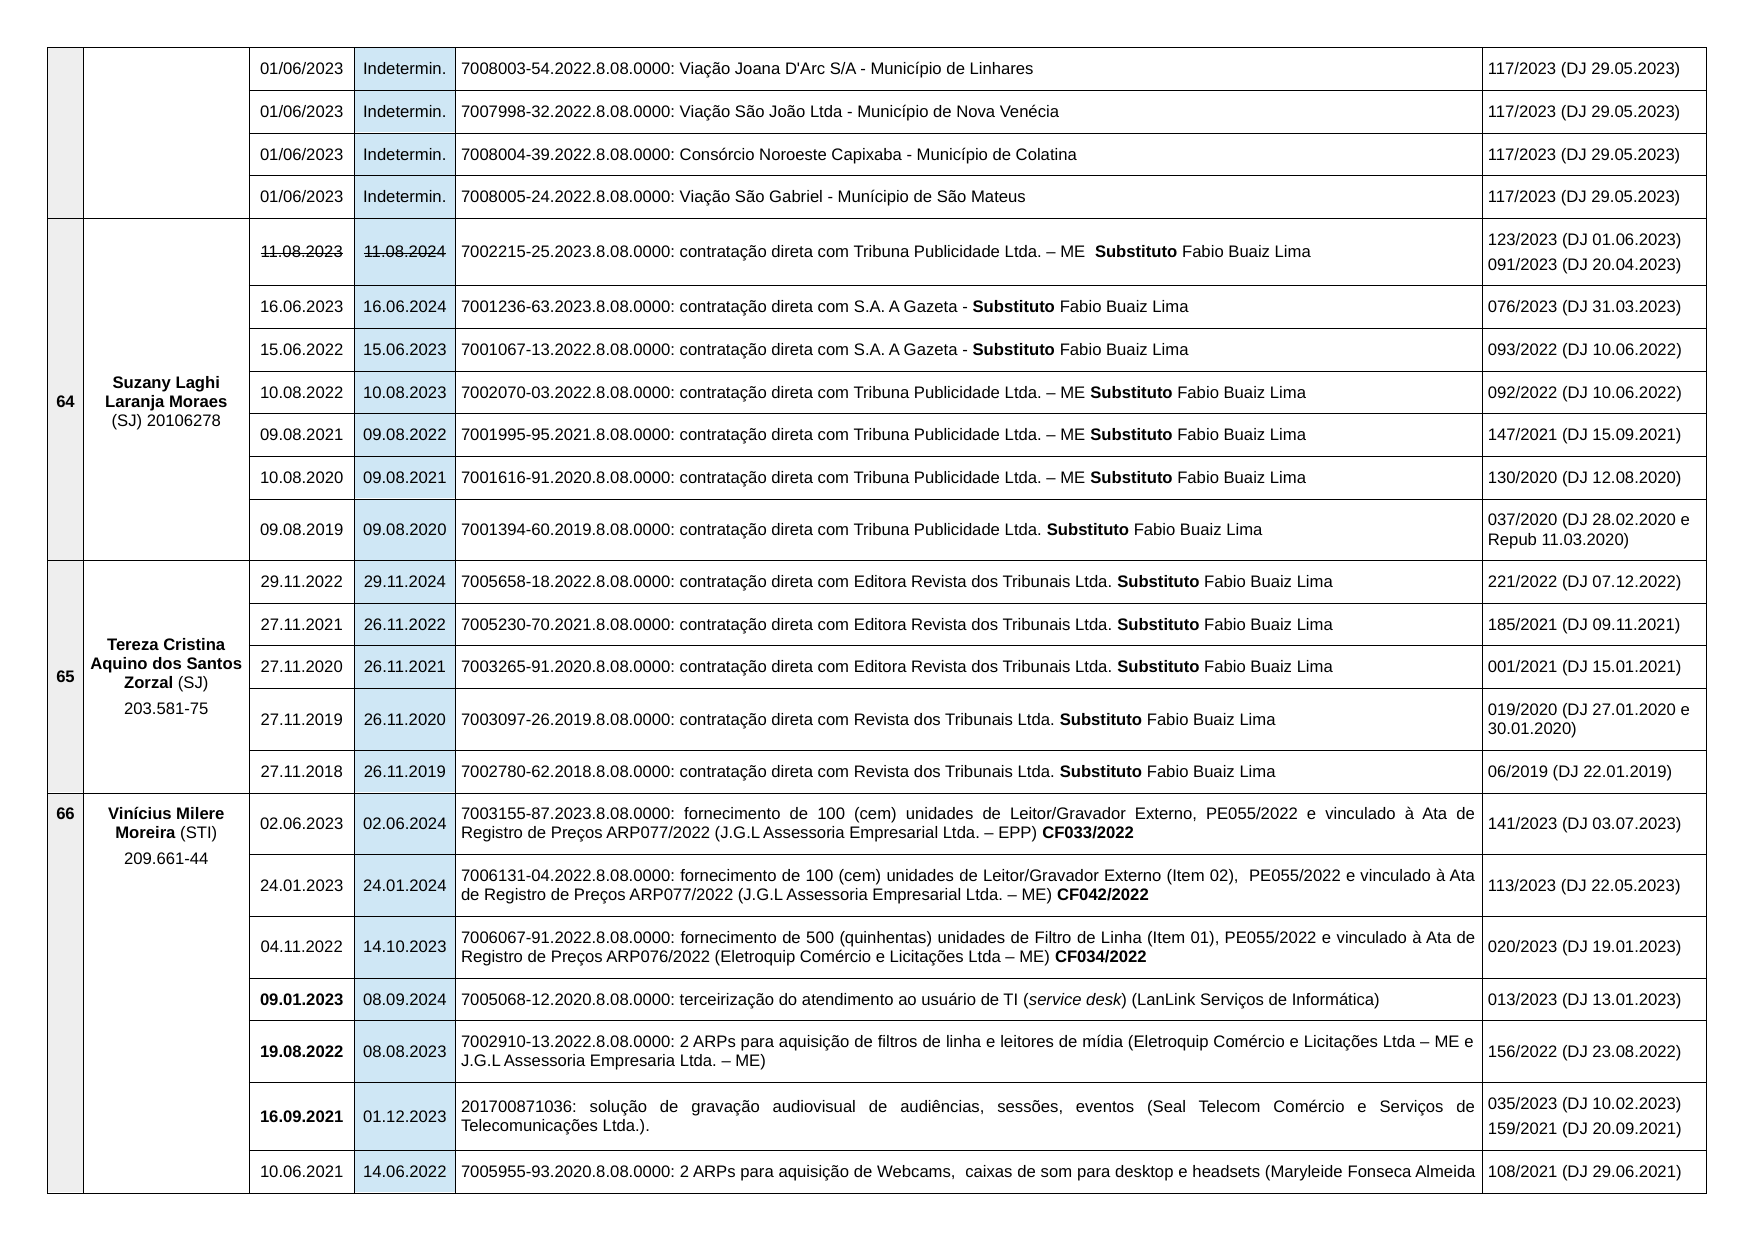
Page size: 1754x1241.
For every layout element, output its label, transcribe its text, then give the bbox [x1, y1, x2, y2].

table_cell 24.01.2023 [250, 855, 354, 916]
table_cell 01/06/2023 [250, 134, 354, 175]
table_cell Indetermin. [355, 134, 455, 175]
table_cell Vinícius Milere Moreira (STI) 209.661-44 [84, 794, 249, 1192]
table_cell 64 [48, 219, 83, 560]
table_cell 27.11.2018 [250, 751, 354, 792]
table_cell 185/2021 (DJ 09.11.2021) [1483, 604, 1706, 645]
table_cell 01.12.2023 [355, 1083, 455, 1150]
table_cell 14.10.2023 [355, 917, 455, 978]
table_cell 7003155-87.2023.8.08.0000: fornecimento de 100 (cem) unidades de Leitor/Gravador Externo, PE055/2022 e vinculado à Ata de Registro de Preços ARP077/2022 (J.G.L Assessoria Empresarial Ltda. – EPP) CF033/2022 [456, 794, 1482, 854]
table_cell 29.11.2024 [355, 561, 455, 603]
table_cell 16.06.2023 [250, 286, 354, 328]
table_cell 15.06.2022 [250, 329, 354, 371]
table_cell 108/2021 (DJ 29.06.2021) [1483, 1151, 1706, 1192]
table_cell 16.09.2021 [250, 1083, 354, 1150]
table_cell 27.11.2019 [250, 689, 354, 750]
table_cell 09.08.2022 [355, 414, 455, 456]
table_cell 7001394-60.2019.8.08.0000: contratação direta com Tribuna Publicidade Ltda. Substituto Fabio Buaiz Lima [456, 500, 1482, 560]
table_cell 7001995-95.2021.8.08.0000: contratação direta com Tribuna Publicidade Ltda. – ME Substituto Fabio Buaiz Lima [456, 414, 1482, 456]
table_cell 04.11.2022 [250, 917, 354, 978]
table_cell 013/2023 (DJ 13.01.2023) [1483, 979, 1706, 1020]
table_cell 020/2023 (DJ 19.01.2023) [1483, 917, 1706, 978]
table_cell 7002910-13.2022.8.08.0000: 2 ARPs para aquisição de filtros de linha e leitores de mídia (Eletroquip Comércio e Licitações Ltda – ME e J.G.L Assessoria Empresaria Ltda. – ME) [456, 1021, 1482, 1082]
table_cell 7005068-12.2020.8.08.0000: terceirização do atendimento ao usuário de TI (service desk) (LanLink Serviços de Informática) [456, 979, 1482, 1020]
table_cell 26.11.2019 [355, 751, 455, 792]
table_cell 01/06/2023 [250, 176, 354, 218]
table_cell 7008003-54.2022.8.08.0000: Viação Joana D'Arc S/A - Município de Linhares [456, 48, 1482, 90]
table_cell 7001067-13.2022.8.08.0000: contratação direta com S.A. A Gazeta - Substituto Fabio Buaiz Lima [456, 329, 1482, 371]
table_cell 02.06.2023 [250, 794, 354, 854]
table_cell Suzany Laghi Laranja Moraes (SJ) 20106278 [84, 219, 249, 560]
table_cell 27.11.2021 [250, 604, 354, 645]
table_cell 130/2020 (DJ 12.08.2020) [1483, 457, 1706, 498]
table_cell 08.09.2024 [355, 979, 455, 1020]
table_cell 24.01.2024 [355, 855, 455, 916]
table_cell 7006067-91.2022.8.08.0000: fornecimento de 500 (quinhentas) unidades de Filtro de Linha (Item 01), PE055/2022 e vinculado à Ata de Registro de Preços ARP076/2022 (Eletroquip Comércio e Licitações Ltda – ME) CF034/2022 [456, 917, 1482, 978]
table_cell 7001236-63.2023.8.08.0000: contratação direta com S.A. A Gazeta - Substituto Fabio Buaiz Lima [456, 286, 1482, 328]
table_cell 035/2023 (DJ 10.02.2023) 159/2021 (DJ 20.09.2021) [1483, 1083, 1706, 1150]
table_cell 076/2023 (DJ 31.03.2023) [1483, 286, 1706, 328]
table_cell Indetermin. [355, 48, 455, 90]
table_cell 10.08.2022 [250, 372, 354, 413]
table_cell 117/2023 (DJ 29.05.2023) [1483, 48, 1706, 90]
table_cell 113/2023 (DJ 22.05.2023) [1483, 855, 1706, 916]
table_cell 26.11.2020 [355, 689, 455, 750]
table_cell 123/2023 (DJ 01.06.2023) 091/2023 (DJ 20.04.2023) [1483, 219, 1706, 285]
table_cell 117/2023 (DJ 29.05.2023) [1483, 134, 1706, 175]
table_cell 11.08.2023 [250, 219, 354, 285]
table_cell 09.08.2021 [355, 457, 455, 498]
table_cell 14.06.2022 [355, 1151, 455, 1192]
table_cell 10.08.2023 [355, 372, 455, 413]
table_cell 019/2020 (DJ 27.01.2020 e 30.01.2020) [1483, 689, 1706, 750]
table_cell 7006131-04.2022.8.08.0000: fornecimento de 100 (cem) unidades de Leitor/Gravador Externo (Item 02), PE055/2022 e vinculado à Ata de Registro de Preços ARP077/2022 (J.G.L Assessoria Empresarial Ltda. – ME) CF042/2022 [456, 855, 1482, 916]
table_cell [48, 48, 83, 218]
table_cell 65 [48, 561, 83, 792]
table_cell 08.08.2023 [355, 1021, 455, 1082]
table_cell Indetermin. [355, 176, 455, 218]
table_cell 09.01.2023 [250, 979, 354, 1020]
table_cell 06/2019 (DJ 22.01.2019) [1483, 751, 1706, 792]
table_cell 037/2020 (DJ 28.02.2020 e Repub 11.03.2020) [1483, 500, 1706, 560]
table_cell 7003097-26.2019.8.08.0000: contratação direta com Revista dos Tribunais Ltda. Substituto Fabio Buaiz Lima [456, 689, 1482, 750]
table_cell 147/2021 (DJ 15.09.2021) [1483, 414, 1706, 456]
table_cell 7005955-93.2020.8.08.0000: 2 ARPs para aquisição de Webcams, caixas de som para desktop e headsets (Maryleide Fonseca Almeida [456, 1151, 1482, 1192]
table_cell 093/2022 (DJ 10.06.2022) [1483, 329, 1706, 371]
table_cell 7003265-91.2020.8.08.0000: contratação direta com Editora Revista dos Tribunais Ltda. Substituto Fabio Buaiz Lima [456, 646, 1482, 688]
table_cell 7002070-03.2022.8.08.0000: contratação direta com Tribuna Publicidade Ltda. – ME Substituto Fabio Buaiz Lima [456, 372, 1482, 413]
table_cell 16.06.2024 [355, 286, 455, 328]
table_cell 26.11.2021 [355, 646, 455, 688]
table_cell 221/2022 (DJ 07.12.2022) [1483, 561, 1706, 603]
table_cell 7007998-32.2022.8.08.0000: Viação São João Ltda - Município de Nova Venécia [456, 91, 1482, 132]
table_cell 7005230-70.2021.8.08.0000: contratação direta com Editora Revista dos Tribunais Ltda. Substituto Fabio Buaiz Lima [456, 604, 1482, 645]
table_cell 19.08.2022 [250, 1021, 354, 1082]
table_cell 26.11.2022 [355, 604, 455, 645]
table_cell 10.08.2020 [250, 457, 354, 498]
table_cell 7008005-24.2022.8.08.0000: Viação São Gabriel - Munícipio de São Mateus [456, 176, 1482, 218]
table_cell 117/2023 (DJ 29.05.2023) [1483, 91, 1706, 132]
table_cell 201700871036: solução de gravação audiovisual de audiências, sessões, eventos (Seal Telecom Comércio e Serviços de Telecomunicações Ltda.). [456, 1083, 1482, 1150]
table_cell Tereza Cristina Aquino dos Santos Zorzal (SJ) 203.581-75 [84, 561, 249, 792]
table_cell 02.06.2024 [355, 794, 455, 854]
table_cell 27.11.2020 [250, 646, 354, 688]
table_cell 092/2022 (DJ 10.06.2022) [1483, 372, 1706, 413]
table_cell 156/2022 (DJ 23.08.2022) [1483, 1021, 1706, 1082]
table_cell 66 [48, 794, 83, 1192]
table_cell [84, 48, 249, 218]
table_cell 7008004-39.2022.8.08.0000: Consórcio Noroeste Capixaba - Município de Colatina [456, 134, 1482, 175]
table_cell 01/06/2023 [250, 91, 354, 132]
table_cell 10.06.2021 [250, 1151, 354, 1192]
table_cell 7005658-18.2022.8.08.0000: contratação direta com Editora Revista dos Tribunais Ltda. Substituto Fabio Buaiz Lima [456, 561, 1482, 603]
table_cell 7002215-25.2023.8.08.0000: contratação direta com Tribuna Publicidade Ltda. – ME Substituto Fabio Buaiz Lima [456, 219, 1482, 285]
table_cell 09.08.2021 [250, 414, 354, 456]
table_cell 01/06/2023 [250, 48, 354, 90]
table_cell 117/2023 (DJ 29.05.2023) [1483, 176, 1706, 218]
table_cell 141/2023 (DJ 03.07.2023) [1483, 794, 1706, 854]
table_cell 29.11.2022 [250, 561, 354, 603]
table_cell 7001616-91.2020.8.08.0000: contratação direta com Tribuna Publicidade Ltda. – ME Substituto Fabio Buaiz Lima [456, 457, 1482, 498]
table_cell 001/2021 (DJ 15.01.2021) [1483, 646, 1706, 688]
table_cell 7002780-62.2018.8.08.0000: contratação direta com Revista dos Tribunais Ltda. Substituto Fabio Buaiz Lima [456, 751, 1482, 792]
table_cell 15.06.2023 [355, 329, 455, 371]
table_cell 11.08.2024 [355, 219, 455, 285]
table_cell Indetermin. [355, 91, 455, 132]
table_cell 09.08.2020 [355, 500, 455, 560]
table_cell 09.08.2019 [250, 500, 354, 560]
